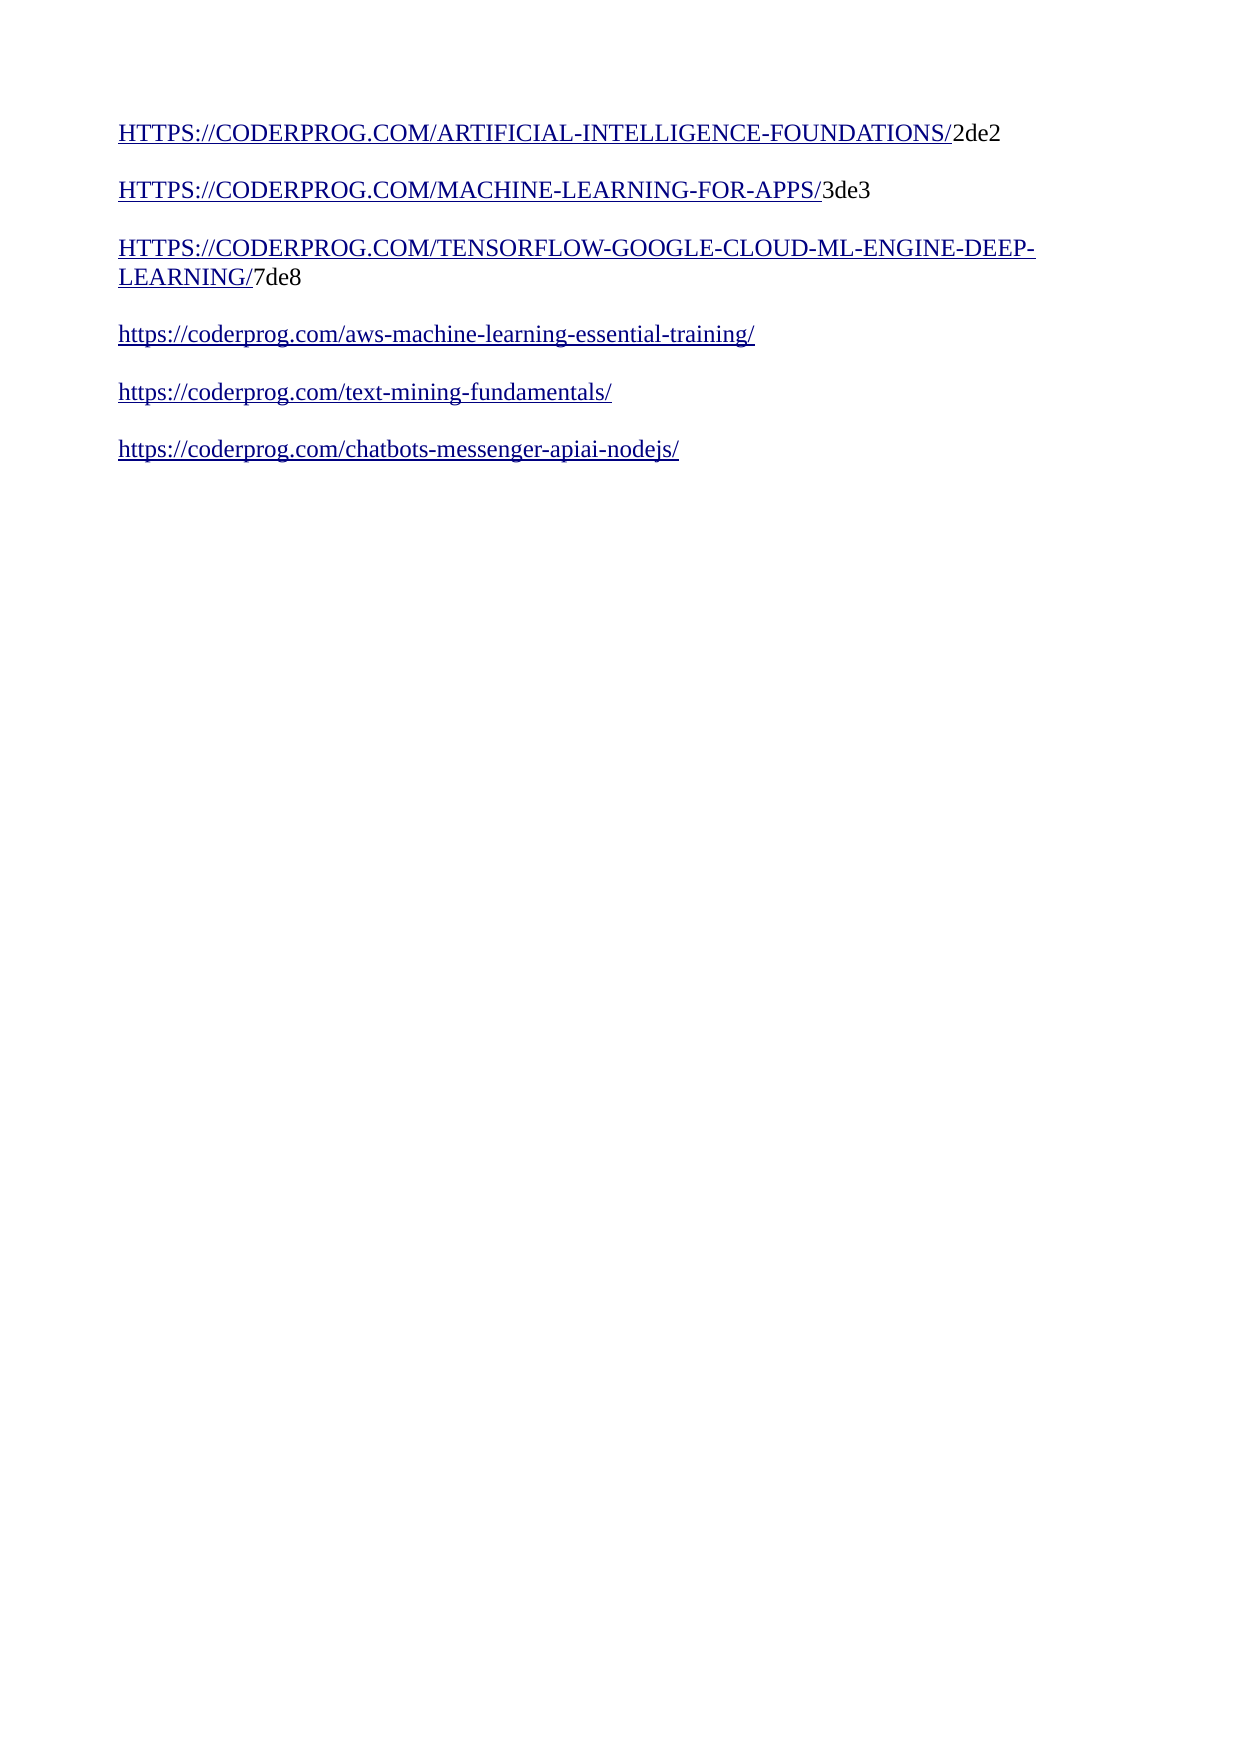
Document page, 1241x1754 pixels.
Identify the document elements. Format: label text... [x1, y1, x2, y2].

text HTTPS://CODERPROG.COM/MACHINE-LEARNING-FOR-APPS/3de3 [118, 176, 1122, 204]
text https://coderprog.com/aws-machine-learning-essential-training/ [118, 319, 1122, 348]
text https://coderprog.com/chatbots-messenger-apiai-nodejs/ [118, 434, 1122, 463]
text https://coderprog.com/text-mining-fundamentals/ [118, 377, 1122, 406]
text HTTPS://CODERPROG.COM/TENSORFLOW-GOOGLE-CLOUD-ML-ENGINE-DEEP-LEARNING/7de8 [118, 233, 1122, 291]
text HTTPS://CODERPROG.COM/ARTIFICIAL-INTELLIGENCE-FOUNDATIONS/2de2 [118, 118, 1122, 147]
